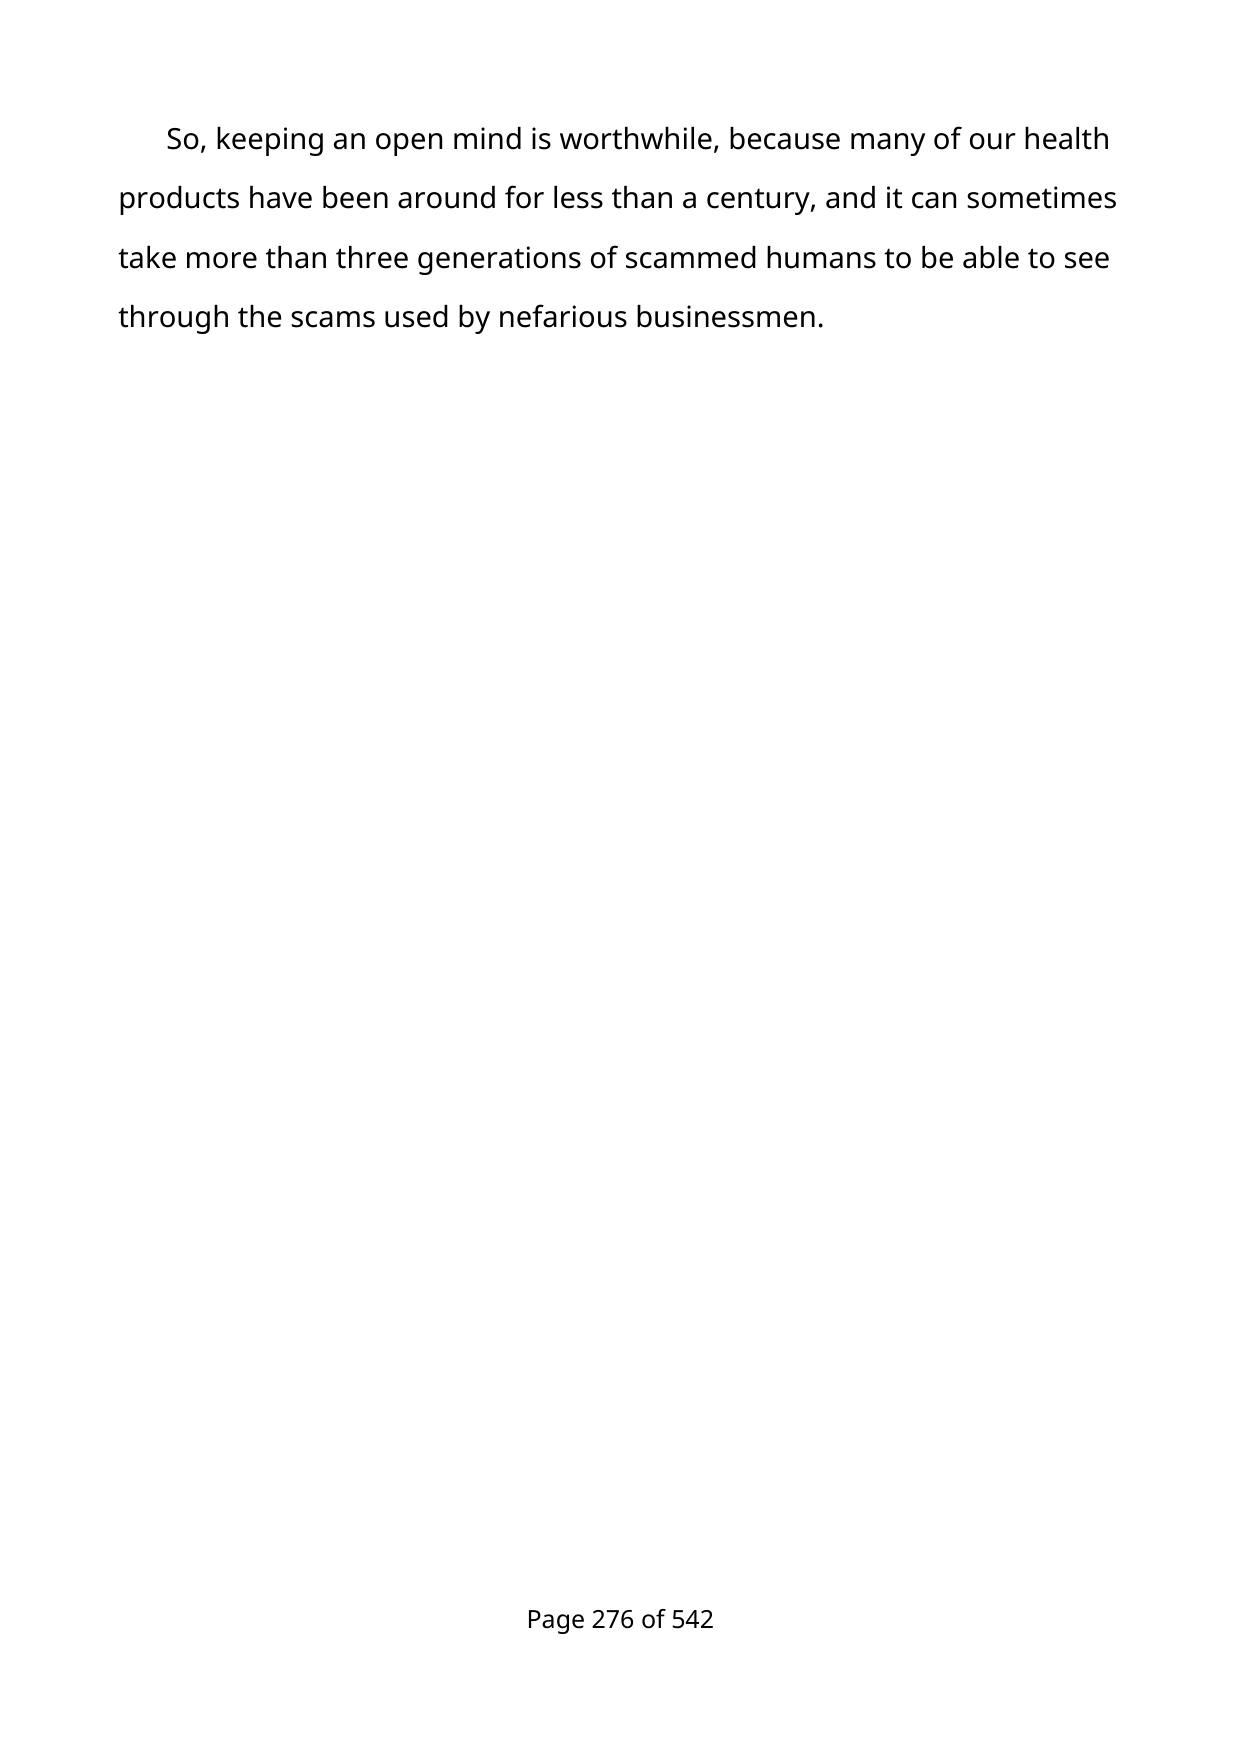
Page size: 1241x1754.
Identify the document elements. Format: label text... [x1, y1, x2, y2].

text So, keeping an open mind is worthwhile, because many of our health products have been around for less than a century, and it can sometimes take more than three generations of scammed humans to be able to see through the scams used by nefarious businessmen. [118, 118, 1122, 336]
